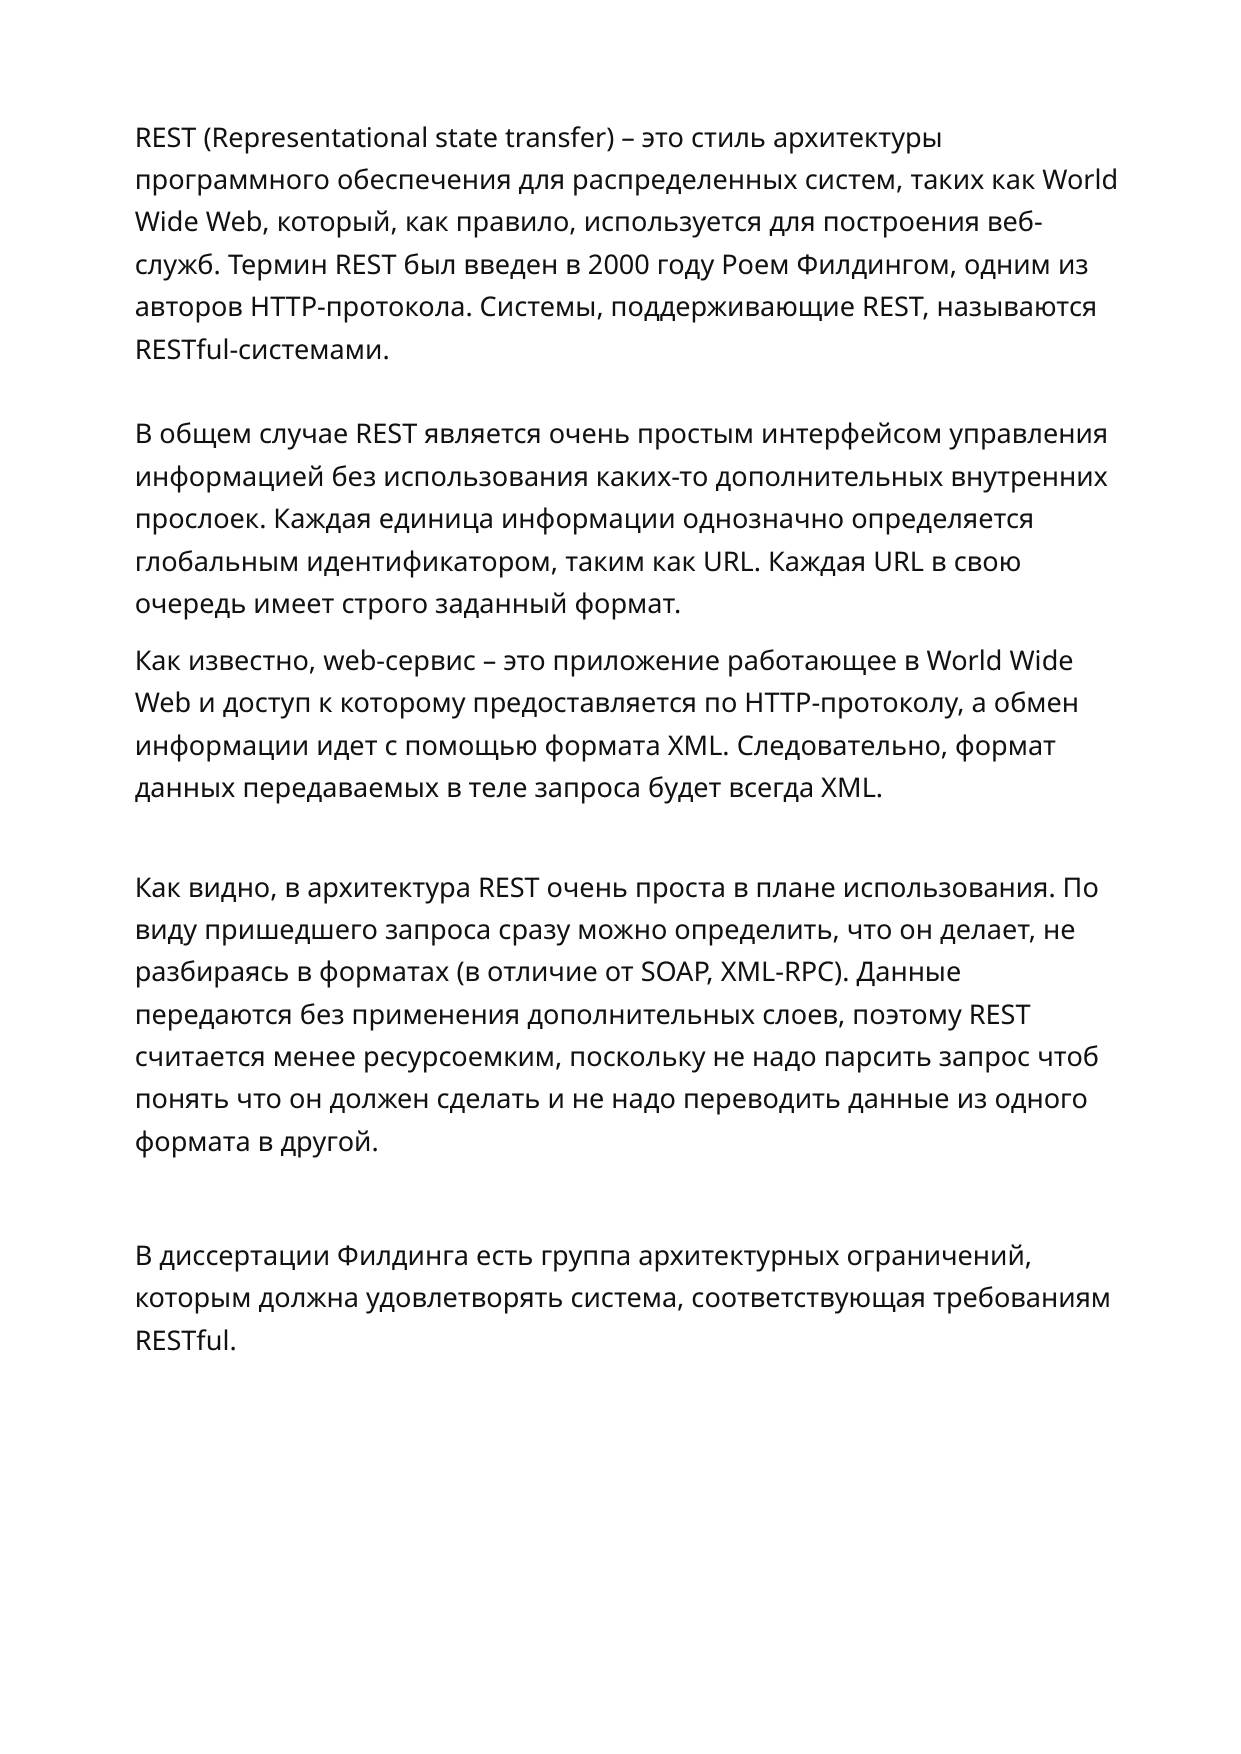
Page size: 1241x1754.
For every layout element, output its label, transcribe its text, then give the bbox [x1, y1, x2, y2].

text Как видно, в архитектура REST очень проста в плане использования. По виду пришедшего запроса сразу можно определить, что он делает, не разбираясь в форматах (в отличие от SOAP, XML-RPC). Данные передаются без применения дополнительных слоев, поэтому REST считается менее ресурсоемким, поскольку не надо парсить запрос чтоб понять что он должен сделать и не надо переводить данные из одного формата в другой. [134, 868, 1121, 1159]
text В диссертации Филдинга есть группа архитектурных ограничений, которым должна удовлетворять система, соответствующая требованиям RESTful. [134, 1236, 1121, 1358]
text REST (Representational state transfer) – это стиль архитектуры программного обеспечения для распределенных систем, таких как World Wide Web, который, как правило, используется для построения веб-служб. Термин REST был введен в 2000 году Роем Филдингом, одним из авторов HTTP-протокола. Системы, поддерживающие REST, называются RESTful-системами. В общем случае REST является очень простым интерфейсом управления информацией без использования каких-то дополнительных внутренних прослоек. Каждая единица информации однозначно определяется глобальным идентификатором, таким как URL. Каждая URL в свою очередь имеет строго заданный формат. [134, 118, 1121, 621]
text Как известно, web-сервис – это приложение работающее в World Wide Web и доступ к которому предоставляется по HTTP-протоколу, а обмен информации идет с помощью формата XML. Следовательно, формат данных передаваемых в теле запроса будет всегда XML. [134, 641, 1121, 848]
